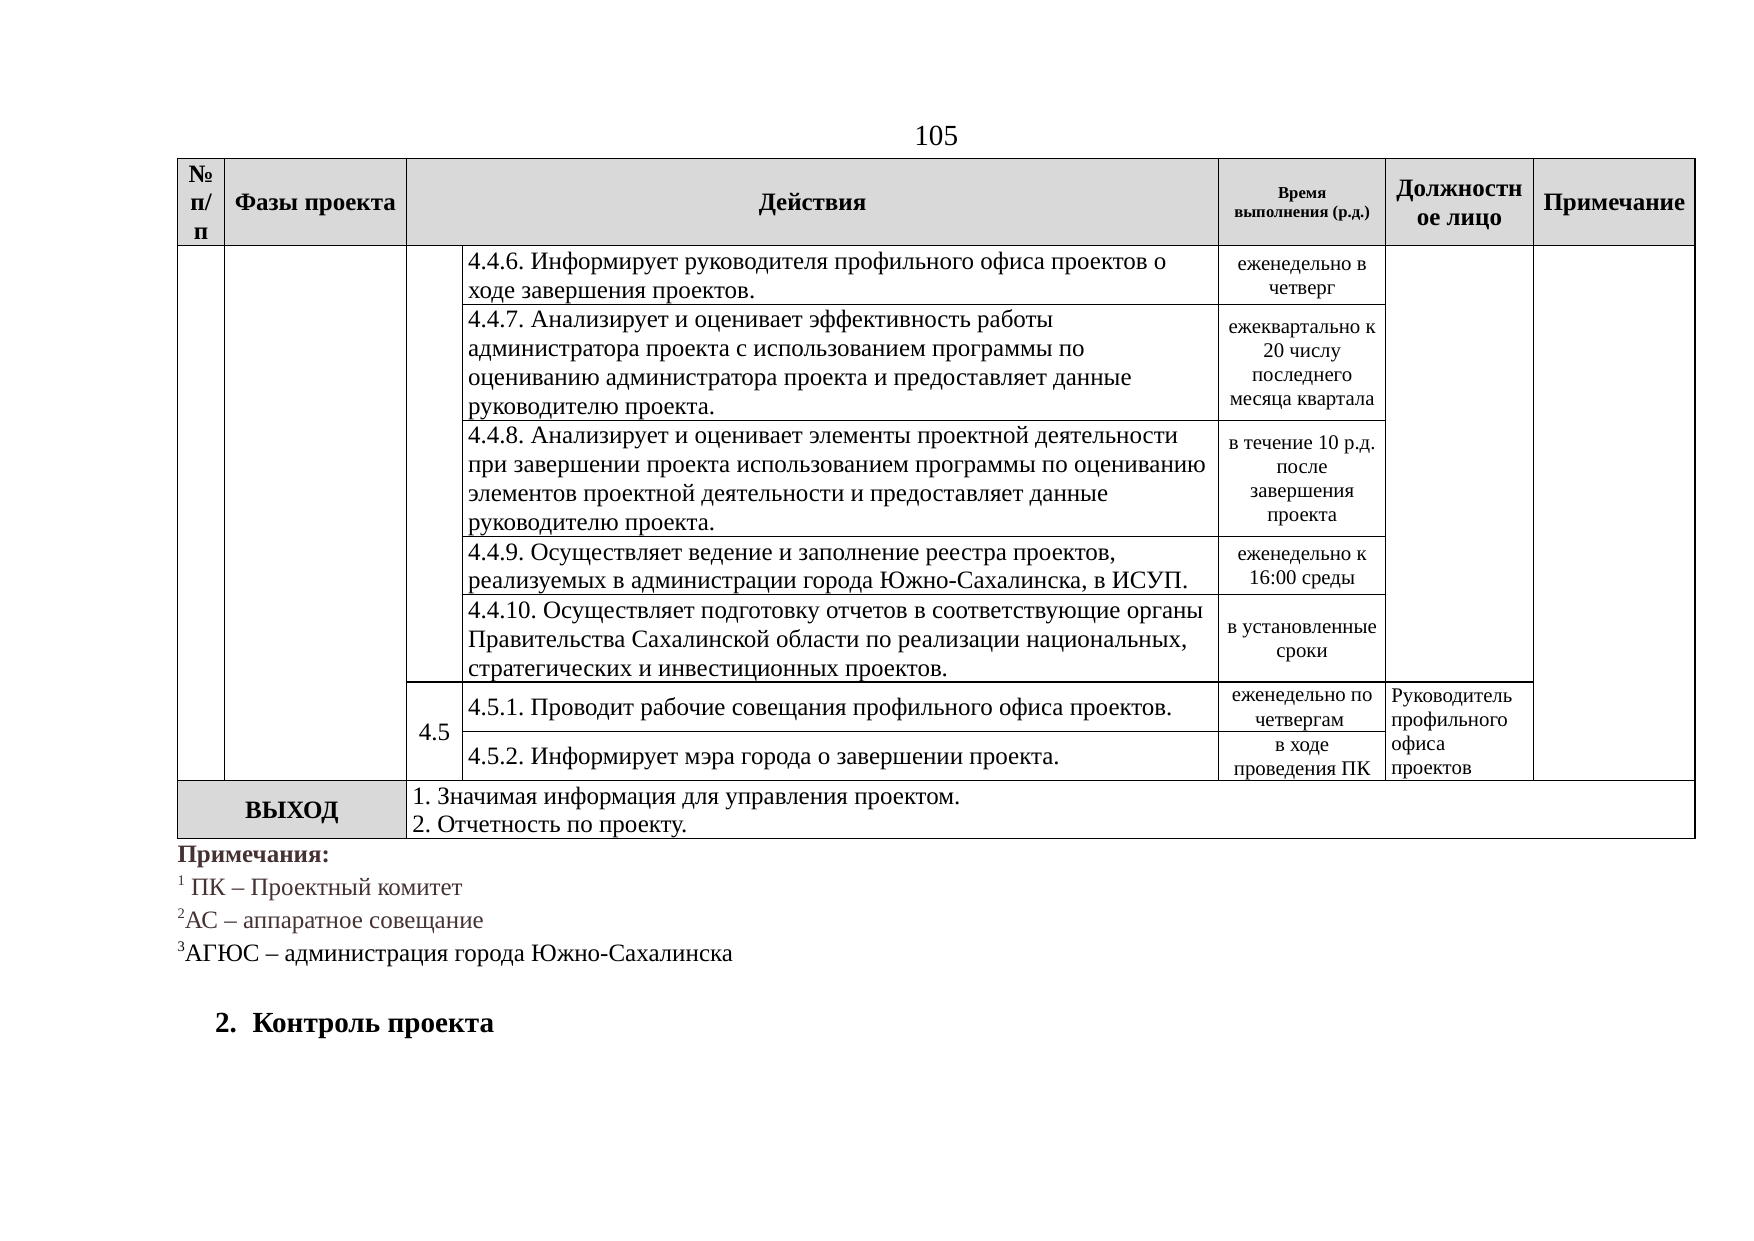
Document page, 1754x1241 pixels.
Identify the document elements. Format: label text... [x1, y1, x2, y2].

text Примечания: [177, 839, 1695, 868]
table_cell 4.5.2. Информирует мэра города о завершении проекта. [463, 732, 1218, 780]
table_cell 4.5.1. Проводит рабочие совещания профильного офиса проектов. [463, 683, 1218, 731]
table_cell 4.5 [407, 683, 462, 780]
table_cell 1. Значимая информация для управления проектом. 2. Отчетность по проекту. [407, 781, 1694, 838]
table_cell 4.4.8. Анализирует и оценивает элементы проектной деятельности при завершении проекта использованием программы по оцениванию элементов проектной деятельности и предоставляет данные руководителю проекта. [463, 421, 1218, 536]
list Контроль проекта [215, 1005, 1695, 1038]
table_cell ВЫХОД [178, 781, 406, 838]
table_cell 4.4.10. Осуществляет подготовку отчетов в соответствующие органы Правительства Сахалинской области по реализации национальных, стратегических и инвестиционных проектов. [463, 595, 1218, 681]
table_cell еженедельно в четверг [1219, 246, 1385, 303]
table_cell в ходе проведения ПК [1219, 732, 1385, 780]
table_cell еженедельно к 16:00 среды [1219, 537, 1385, 594]
table_header Фазы проекта [225, 159, 406, 245]
table_cell ежеквартально к 20 числу последнего месяца квартала [1219, 305, 1385, 419]
table_cell еженедельно по четвергам [1219, 683, 1385, 731]
table_header Примечание [1534, 159, 1694, 245]
table_header Время выполнения (р.д.) [1219, 159, 1385, 245]
table_header Должностное лицо [1386, 159, 1533, 245]
table_cell 4.4.6. Информирует руководителя профильного офиса проектов о ходе завершения проектов. [463, 246, 1218, 303]
table_cell 4.4.7. Анализирует и оценивает эффективность работы администратора проекта с использованием программы по оцениванию администратора проекта и предоставляет данные руководителю проекта. [463, 305, 1218, 419]
table_cell в установленные сроки [1219, 595, 1385, 681]
text 2АС – аппаратное совещание [177, 905, 1695, 934]
table_cell в течение 10 р.д. после завершения проекта [1219, 421, 1385, 536]
table_header Действия [407, 159, 1218, 245]
table_cell [407, 246, 462, 681]
text 1 ПК – Проектный комитет [177, 872, 1695, 901]
table_cell [1386, 246, 1533, 681]
table_cell Руководитель профильного офиса проектов [1386, 683, 1533, 780]
table_cell 4.4.9. Осуществляет ведение и заполнение реестра проектов, реализуемых в администрации города Южно-Сахалинска, в ИСУП. [463, 537, 1218, 594]
table_header № п/п [178, 159, 224, 245]
text 3АГЮС – администрация города Южно-Сахалинска [177, 938, 1695, 967]
